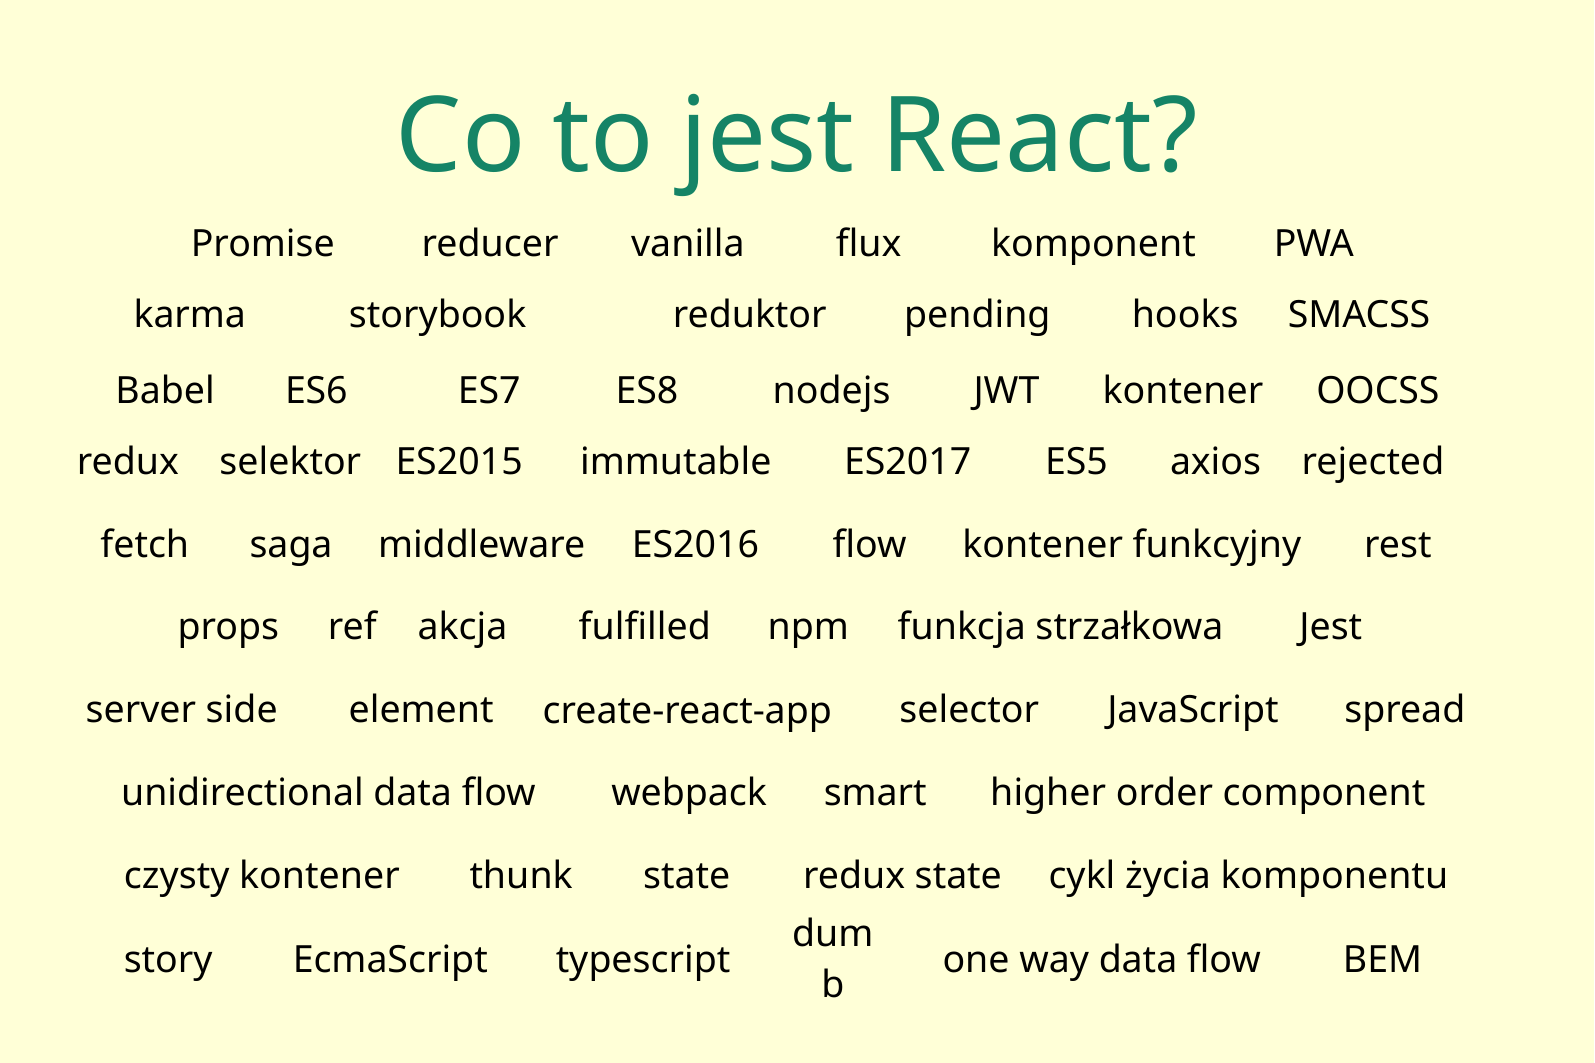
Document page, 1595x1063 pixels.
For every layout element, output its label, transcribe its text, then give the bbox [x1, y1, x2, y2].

text_box typescript [535, 928, 751, 987]
text_box axios [1152, 431, 1279, 490]
text_box redux [62, 431, 200, 490]
text_box thunk [454, 844, 594, 903]
text_box kontener funkcyjny [947, 513, 1334, 573]
text_box npm [752, 596, 863, 655]
text_box dumb [766, 928, 899, 987]
text_box funkcja strzałkowa [882, 596, 1256, 655]
text_box state [628, 844, 748, 903]
text_box SMACSS [1266, 283, 1452, 342]
text_box kontener [1087, 359, 1282, 419]
text_box hooks [1088, 284, 1283, 343]
text_box nodejs [757, 359, 904, 419]
text_box spread [1329, 679, 1483, 738]
text_box EcmaScript [266, 928, 515, 987]
text_box vanilla [611, 213, 765, 272]
text_box higher order component [975, 761, 1447, 821]
text_box ref [286, 596, 419, 655]
text_box JWT [958, 359, 1071, 419]
text_box props [162, 596, 286, 655]
text_box unidirectional data flow [106, 761, 563, 821]
text_box fulfilled [563, 596, 730, 655]
text_box story [105, 928, 232, 987]
text_box ES2015 [380, 431, 550, 490]
text_box rejected [1279, 431, 1492, 490]
text_box pending [890, 284, 1065, 343]
text_box fetch [85, 513, 205, 573]
text_box server side [70, 679, 300, 738]
text_box ES8 [600, 359, 704, 419]
text_box smart [809, 761, 948, 821]
text_box Promise [174, 213, 352, 272]
text_box akcja [419, 596, 529, 655]
text_box storybook [332, 284, 544, 343]
text_box karma [101, 284, 279, 343]
text_box ES7 [443, 359, 546, 419]
text_box rest [1349, 513, 1468, 573]
text_box ES6 [270, 359, 373, 419]
text_box ES2017 [829, 431, 996, 490]
text_box OOCSS [1303, 359, 1453, 419]
text_box cykl życia komponentu [1033, 844, 1479, 903]
text_box create-react-app [524, 679, 851, 739]
text_box Jest [1284, 596, 1391, 655]
text_box middleware [363, 513, 606, 573]
text_box flux [818, 213, 919, 272]
text_box ES2016 [617, 513, 785, 573]
text_box selektor [204, 431, 380, 490]
text_box selector [884, 679, 1058, 738]
text_box flow [817, 513, 921, 573]
text_box BEM [1317, 928, 1448, 987]
text_box element [333, 679, 508, 738]
text_box saga [234, 513, 346, 573]
text_box redux state [788, 844, 1026, 903]
title Co to jest React? [79, 42, 1515, 220]
text_box reducer [404, 213, 576, 272]
text_box JavaScript [1092, 679, 1329, 738]
text_box PWA [1249, 213, 1379, 272]
text_box ES5 [1030, 431, 1133, 490]
text_box immutable [565, 431, 789, 490]
text_box one way data flow [927, 928, 1276, 987]
text_box webpack [596, 761, 783, 821]
text_box Babel [100, 359, 231, 419]
text_box reduktor [654, 284, 846, 343]
text_box czysty kontener [74, 844, 450, 903]
text_box komponent [977, 213, 1210, 272]
